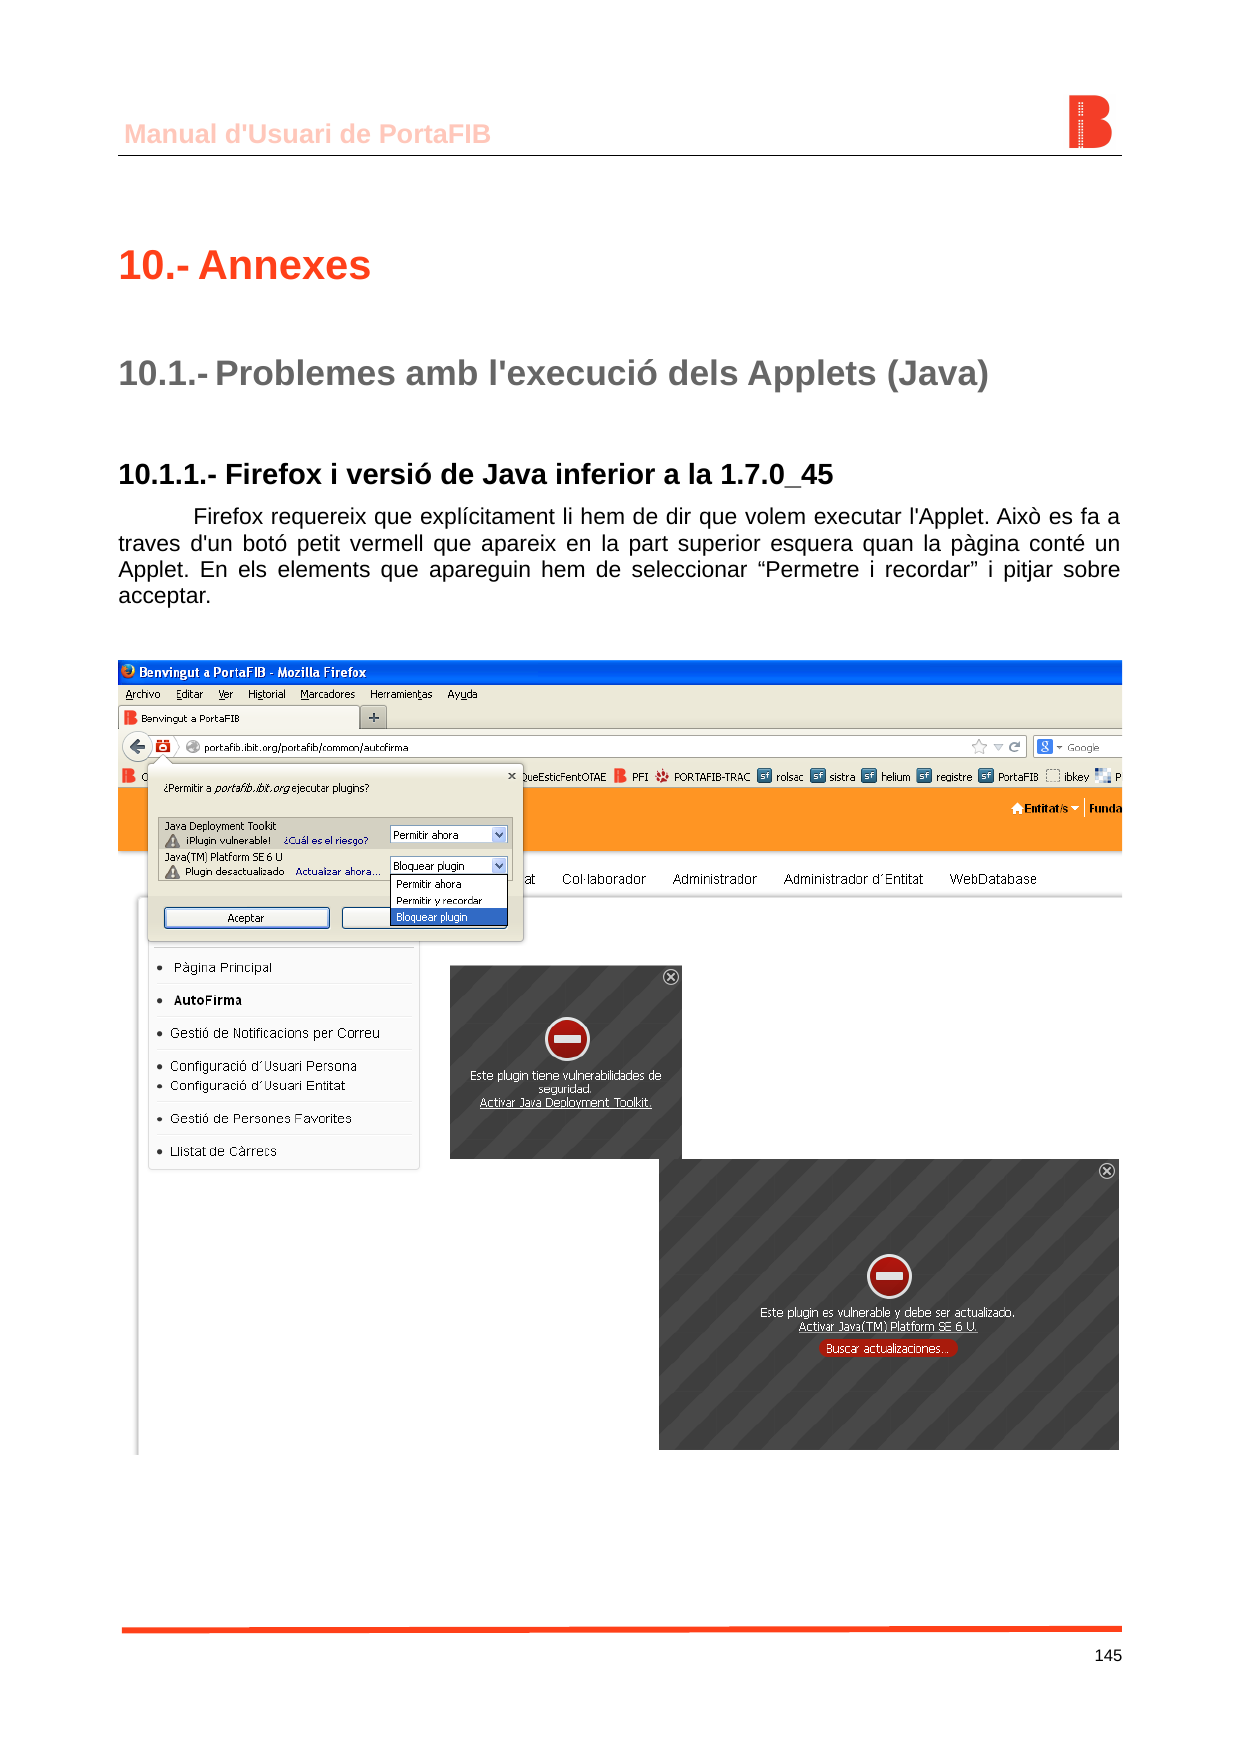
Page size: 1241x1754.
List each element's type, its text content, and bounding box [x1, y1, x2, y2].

subtitle Firefox i versió de Java inferior a la 1.7.0_45 [118, 457, 1122, 491]
picture [118, 660, 1123, 1455]
subtitle Problemes amb l'execució dels Applets (Java) [118, 352, 1122, 393]
subtitle Annexes [118, 241, 1122, 289]
picture [1063, 94, 1117, 150]
text Firefox requereix que explícitament li hem de dir que volem executar l'Applet. Això es fa a traves d'un botó petit vermell que apareix en la part superior esquera quan la pàgina conté un Applet. En els elements que apareguin hem de seleccionar “Permetre i recordar” i pitjar sobre acceptar. [118, 503, 1122, 608]
